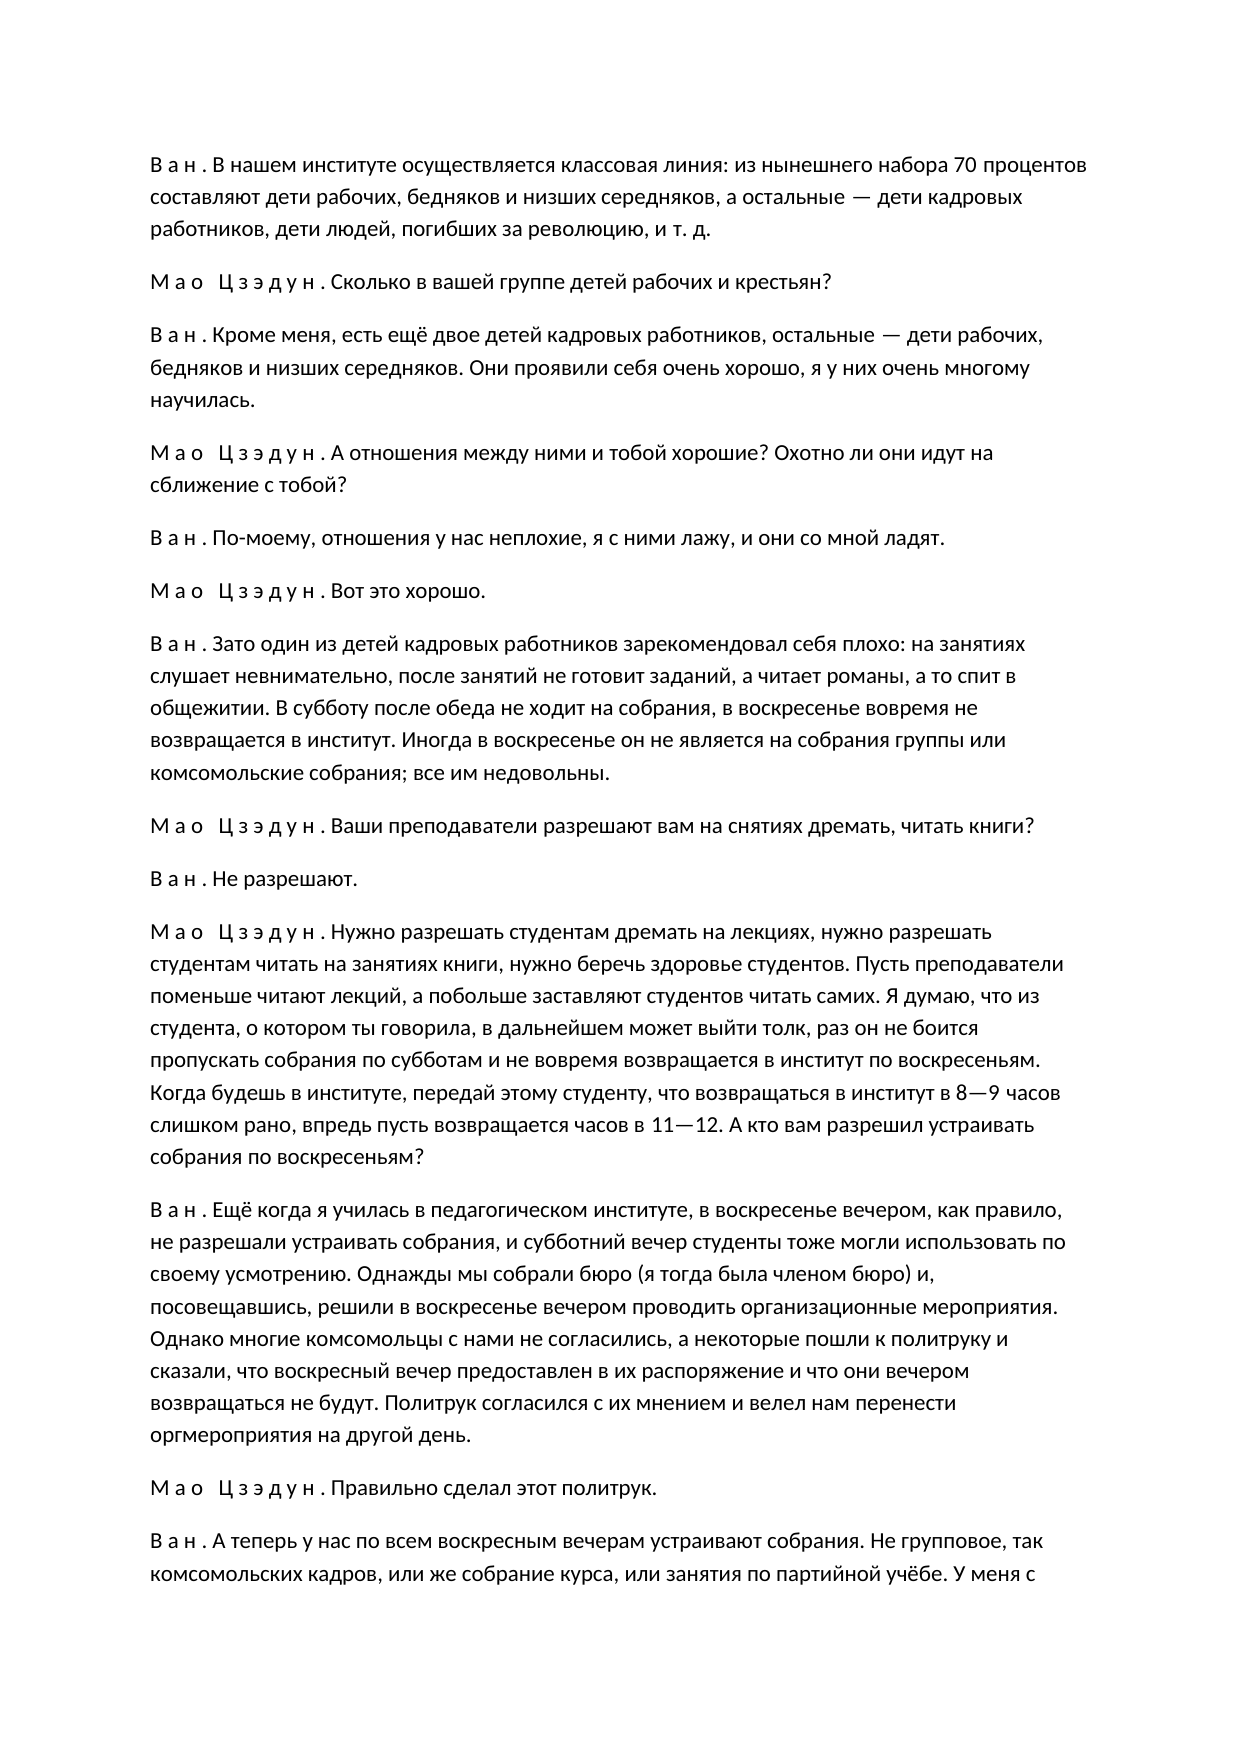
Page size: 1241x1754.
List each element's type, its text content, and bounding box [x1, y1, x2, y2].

text Ван. Кроме меня, есть ещё двое детей кадровых работников, остальные — дети рабочих, бедняков и низших середняков. Они проявили себя очень хорошо, я у них очень многому научилась. [150, 320, 1091, 413]
text Ван. Не разрешают. [150, 864, 1091, 892]
text Мао Цзэдун. Нужно разрешать студентам дремать на лекциях, нужно разрешать студентам читать на занятиях книги, нужно беречь здоровье студентов. Пусть преподаватели поменьше читают лекций, а побольше заставляют студентов читать самих. Я думаю, что из студента, о котором ты говорила, в дальнейшем может выйти толк, раз он не боится пропускать собрания по субботам и не вовремя возвращается в институт по воскресеньям. Когда будешь в институте, передай этому студенту, что возвращаться в институт в 8—9 часов слишком рано, впредь пусть возвращается часов в 11—12. А кто вам разрешил устраивать собрания по воскресеньям? [150, 917, 1091, 1170]
text Ван. Зато один из детей кадровых работников зарекомендовал себя плохо: на занятиях слушает невнимательно, после занятий не готовит заданий, а читает романы, а то спит в общежитии. В субботу после обеда не ходит на собрания, в воскресенье вовремя не возвращается в институт. Иногда в воскресенье он не является на собрания группы или комсомольские собрания; все им недовольны. [150, 629, 1091, 786]
text Мао Цзэдун. Вот это хорошо. [150, 576, 1091, 604]
text Ван. Ещё когда я училась в педагогическом институте, в воскресенье вечером, как правило, не разрешали устраивать собрания, и субботний вечер студенты тоже могли использовать по своему усмотрению. Однажды мы собрали бюро (я тогда была членом бюро) и, посовещавшись, решили в воскресенье вечером проводить организационные мероприятия. Однако многие комсомольцы с нами не согласились, а некоторые пошли к политруку и сказали, что воскресный вечер предоставлен в их распоряжение и что они вечером возвращаться не будут. Политрук согласился с их мнением и велел нам перенести оргмероприятия на другой день. [150, 1195, 1091, 1448]
text Мао Цзэдун. А отношения между ними и тобой хорошие? Охотно ли они идут на сближение с тобой? [150, 438, 1091, 498]
text Ван. По-моему, отношения у нас неплохие, я с ними лажу, и они со мной ладят. [150, 523, 1091, 551]
text Мао Цзэдун. Правильно сделал этот политрук. [150, 1473, 1091, 1502]
text Ван. В нашем институте осуществляется классовая линия: из нынешнего набора 70 процентов составляют дети рабочих, бедняков и низших середняков, а остальные — дети кадровых работников, дети людей, погибших за революцию, и т. д. [150, 150, 1091, 242]
text Мао Цзэдун. Сколько в вашей группе детей рабочих и крестьян? [150, 267, 1091, 295]
text Мао Цзэдун. Ваши преподаватели разрешают вам на снятиях дремать, читать книги? [150, 811, 1091, 839]
text Ван. А теперь у нас по всем воскресным вечерам устраивают собрания. Не групповое, так комсомольских кадров, или же собрание курса, или занятия по партийной учёбе. У меня с [150, 1527, 1091, 1587]
